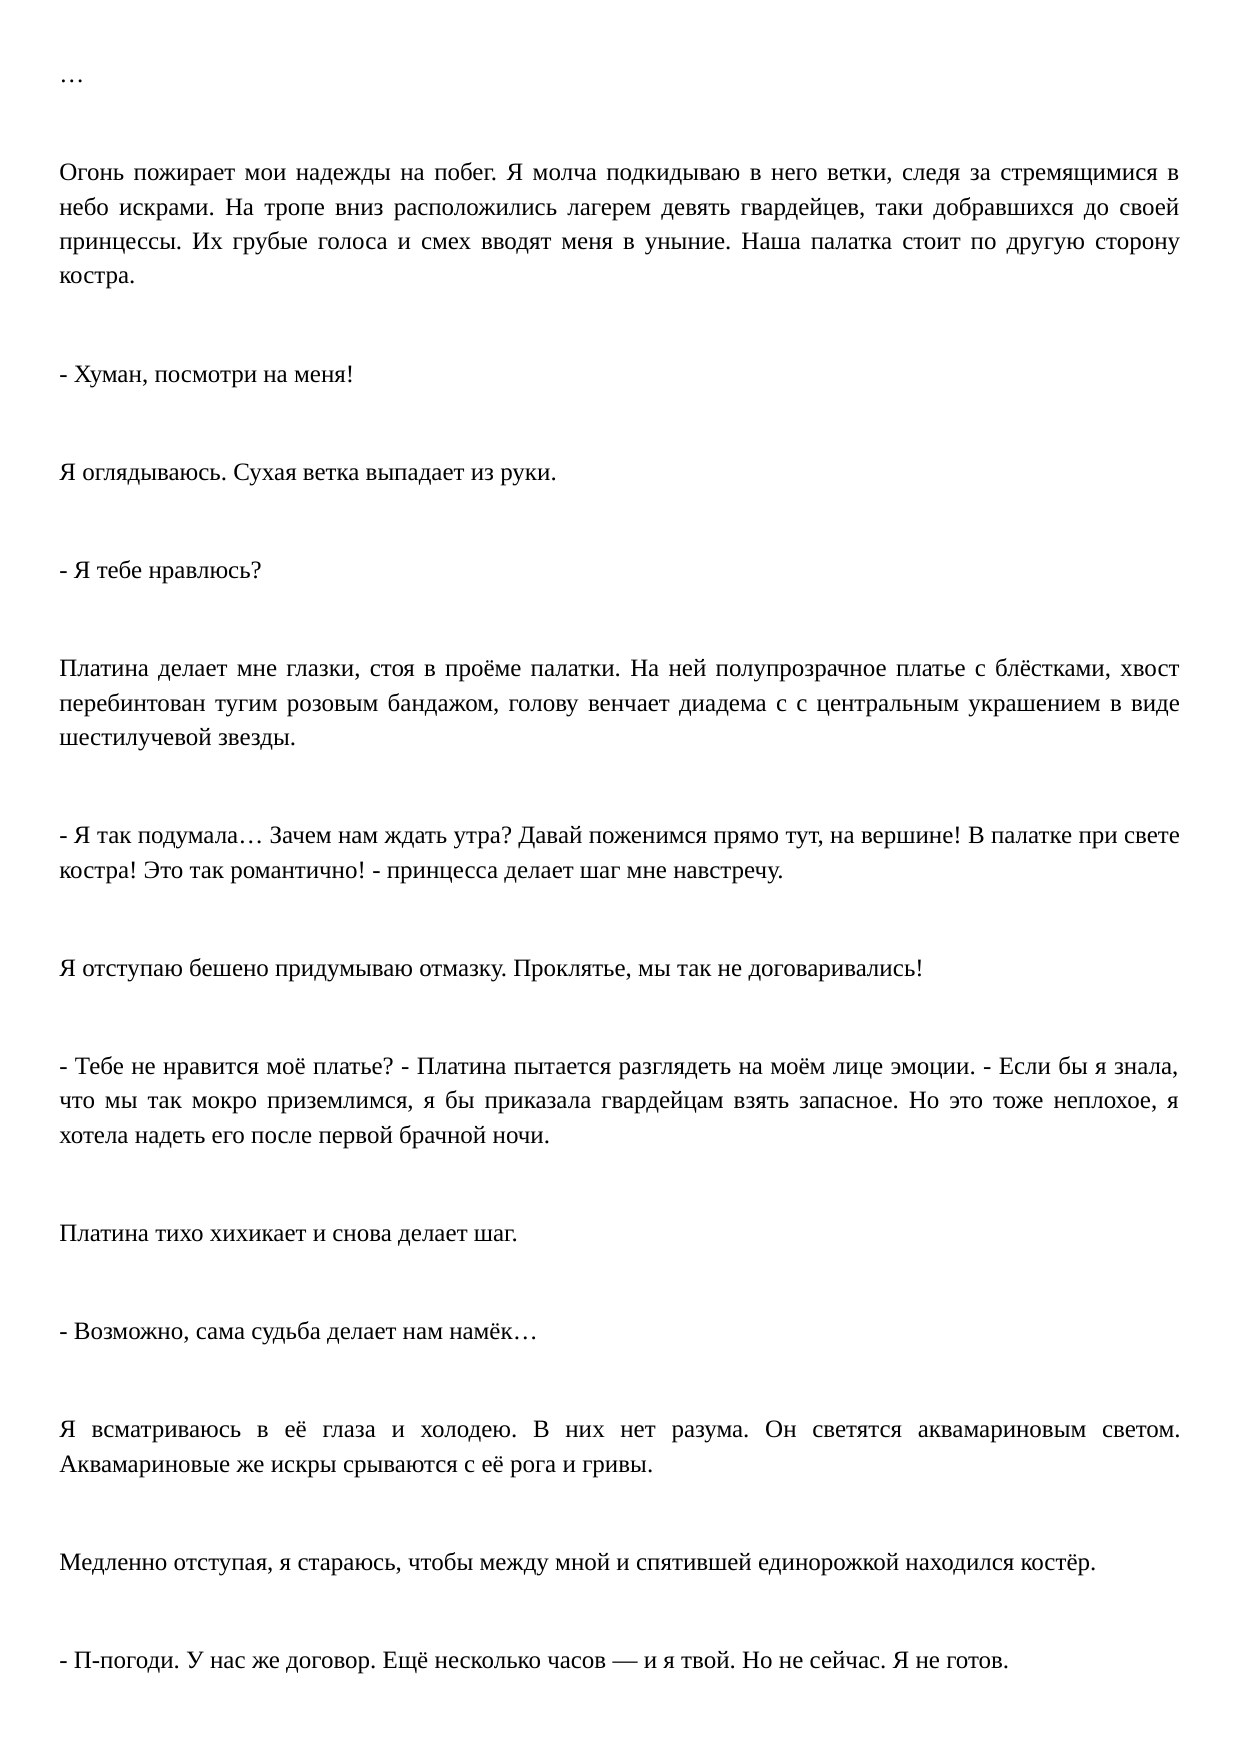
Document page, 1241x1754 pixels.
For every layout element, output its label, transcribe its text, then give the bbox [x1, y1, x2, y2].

text Я отступаю бешено придумываю отмазку. Проклятье, мы так не договаривались! [59, 953, 1181, 982]
text Я всматриваюсь в её глаза и холодею. В них нет разума. Он светятся аквамариновым светом. Аквамариновые же искры срываются с её рога и гривы. [59, 1414, 1181, 1477]
text Огонь пожирает мои надежды на побег. Я молча подкидываю в него ветки, следя за стремящимися в небо искрами. На тропе вниз расположились лагерем девять гвардейцев, таки добравшихся до своей принцессы. Их грубые голоса и смех вводят меня в уныние. Наша палатка стоит по другую сторону костра. [59, 157, 1181, 289]
text - Я так подумала… Зачем нам ждать утра? Давай поженимся прямо тут, на вершине! В палатке при свете костра! Это так романтично! - принцесса делает шаг мне навстречу. [59, 820, 1181, 883]
text Платина делает мне глазки, стоя в проёме палатки. На ней полупрозрачное платье с блёстками, хвост перебинтован тугим розовым бандажом, голову венчает диадема с с центральным украшением в виде шестилучевой звезды. [59, 653, 1181, 751]
text - Возможно, сама судьба делает нам намёк… [59, 1316, 1181, 1345]
text - П-погоди. У нас же договор. Ещё несколько часов — и я твой. Но не сейчас. Я не готов. [59, 1645, 1181, 1674]
text Я оглядываюсь. Сухая ветка выпадает из руки. [59, 457, 1181, 486]
text - Хуман, посмотри на меня! [59, 359, 1181, 387]
text Медленно отступая, я стараюсь, чтобы между мной и спятившей единорожкой находился костёр. [59, 1547, 1181, 1576]
text Платина тихо хихикает и снова делает шаг. [59, 1218, 1181, 1247]
text … [59, 59, 1181, 88]
text - Тебе не нравится моё платье? - Платина пытается разглядеть на моём лице эмоции. - Если бы я знала, что мы так мокро приземлимся, я бы приказала гвардейцам взять запасное. Но это тоже неплохое, я хотела надеть его после первой брачной ночи. [59, 1051, 1181, 1149]
text - Я тебе нравлюсь? [59, 555, 1181, 584]
